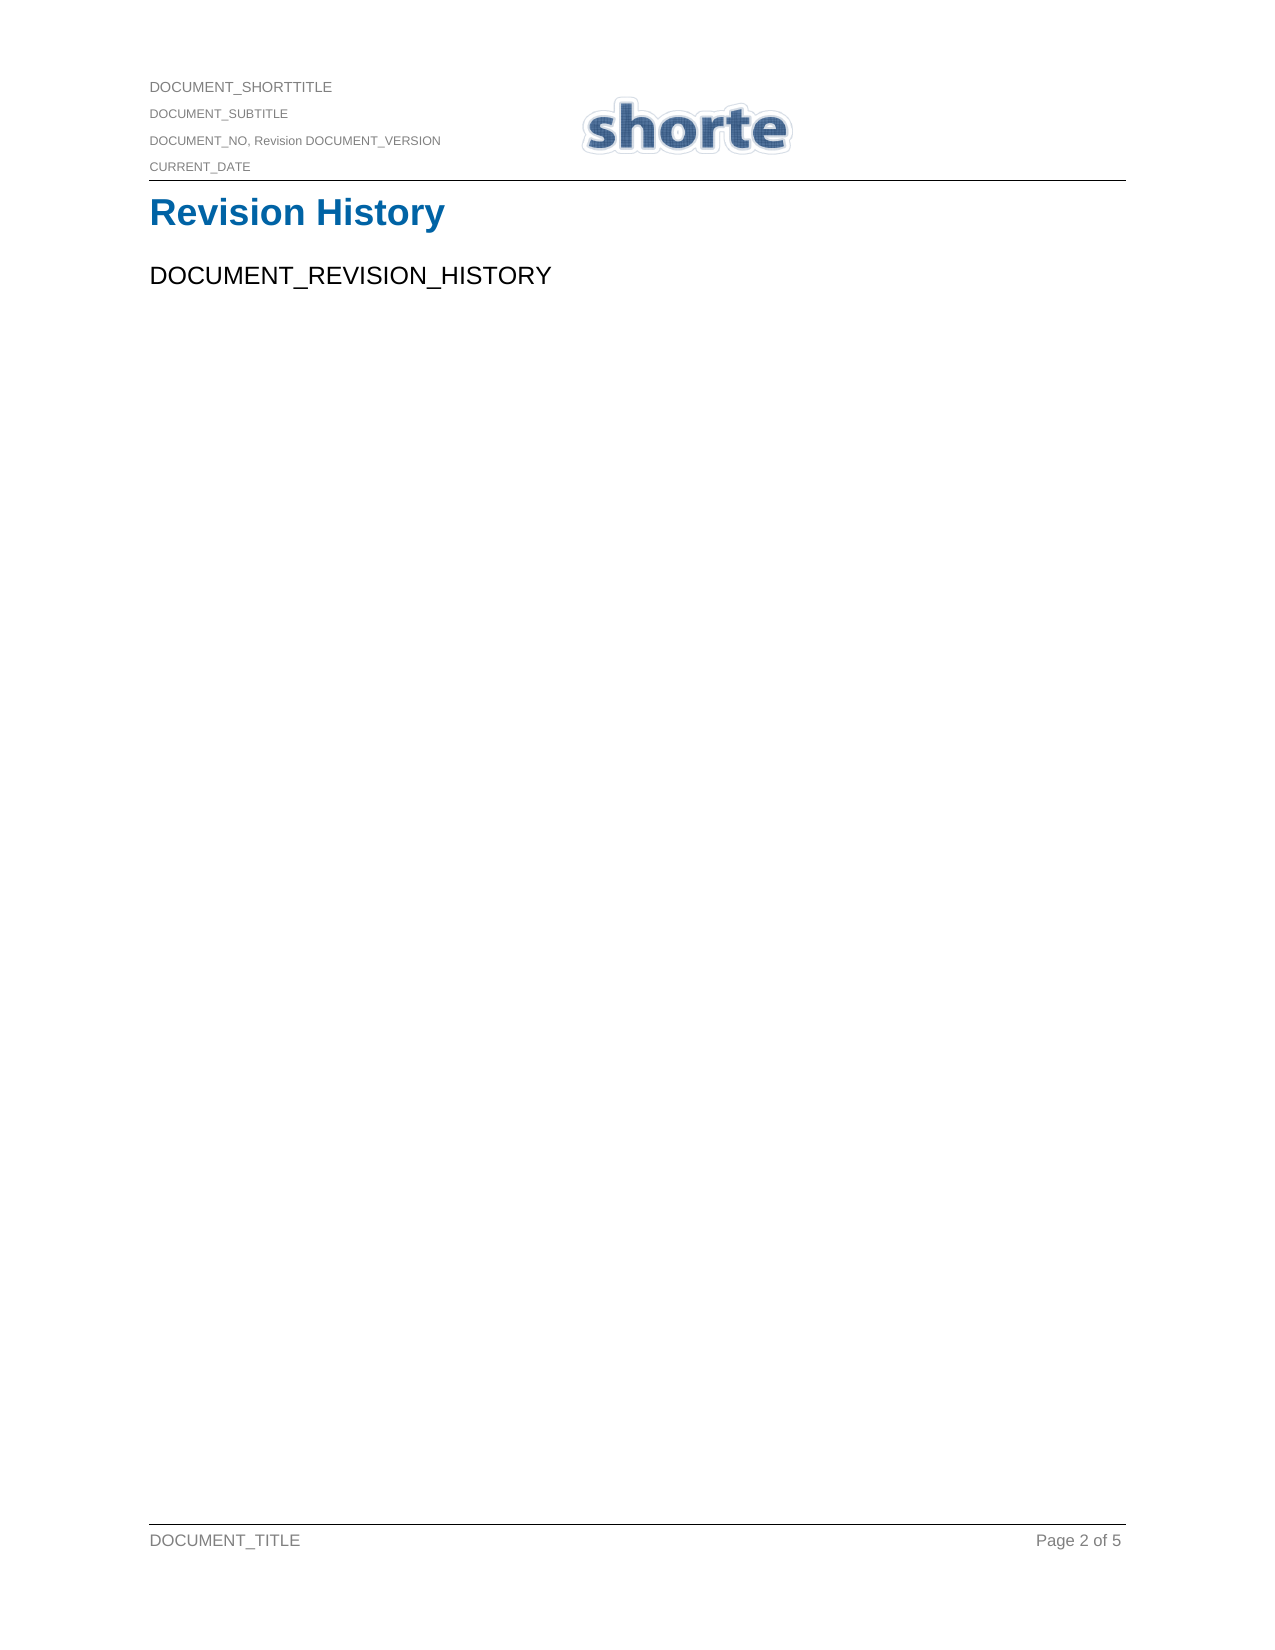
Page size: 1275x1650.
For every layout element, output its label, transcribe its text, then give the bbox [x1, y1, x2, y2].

picture [577, 88, 798, 162]
text Revision History [149, 191, 1126, 234]
text DOCUMENT_REVISION_HISTORY [149, 261, 1126, 290]
